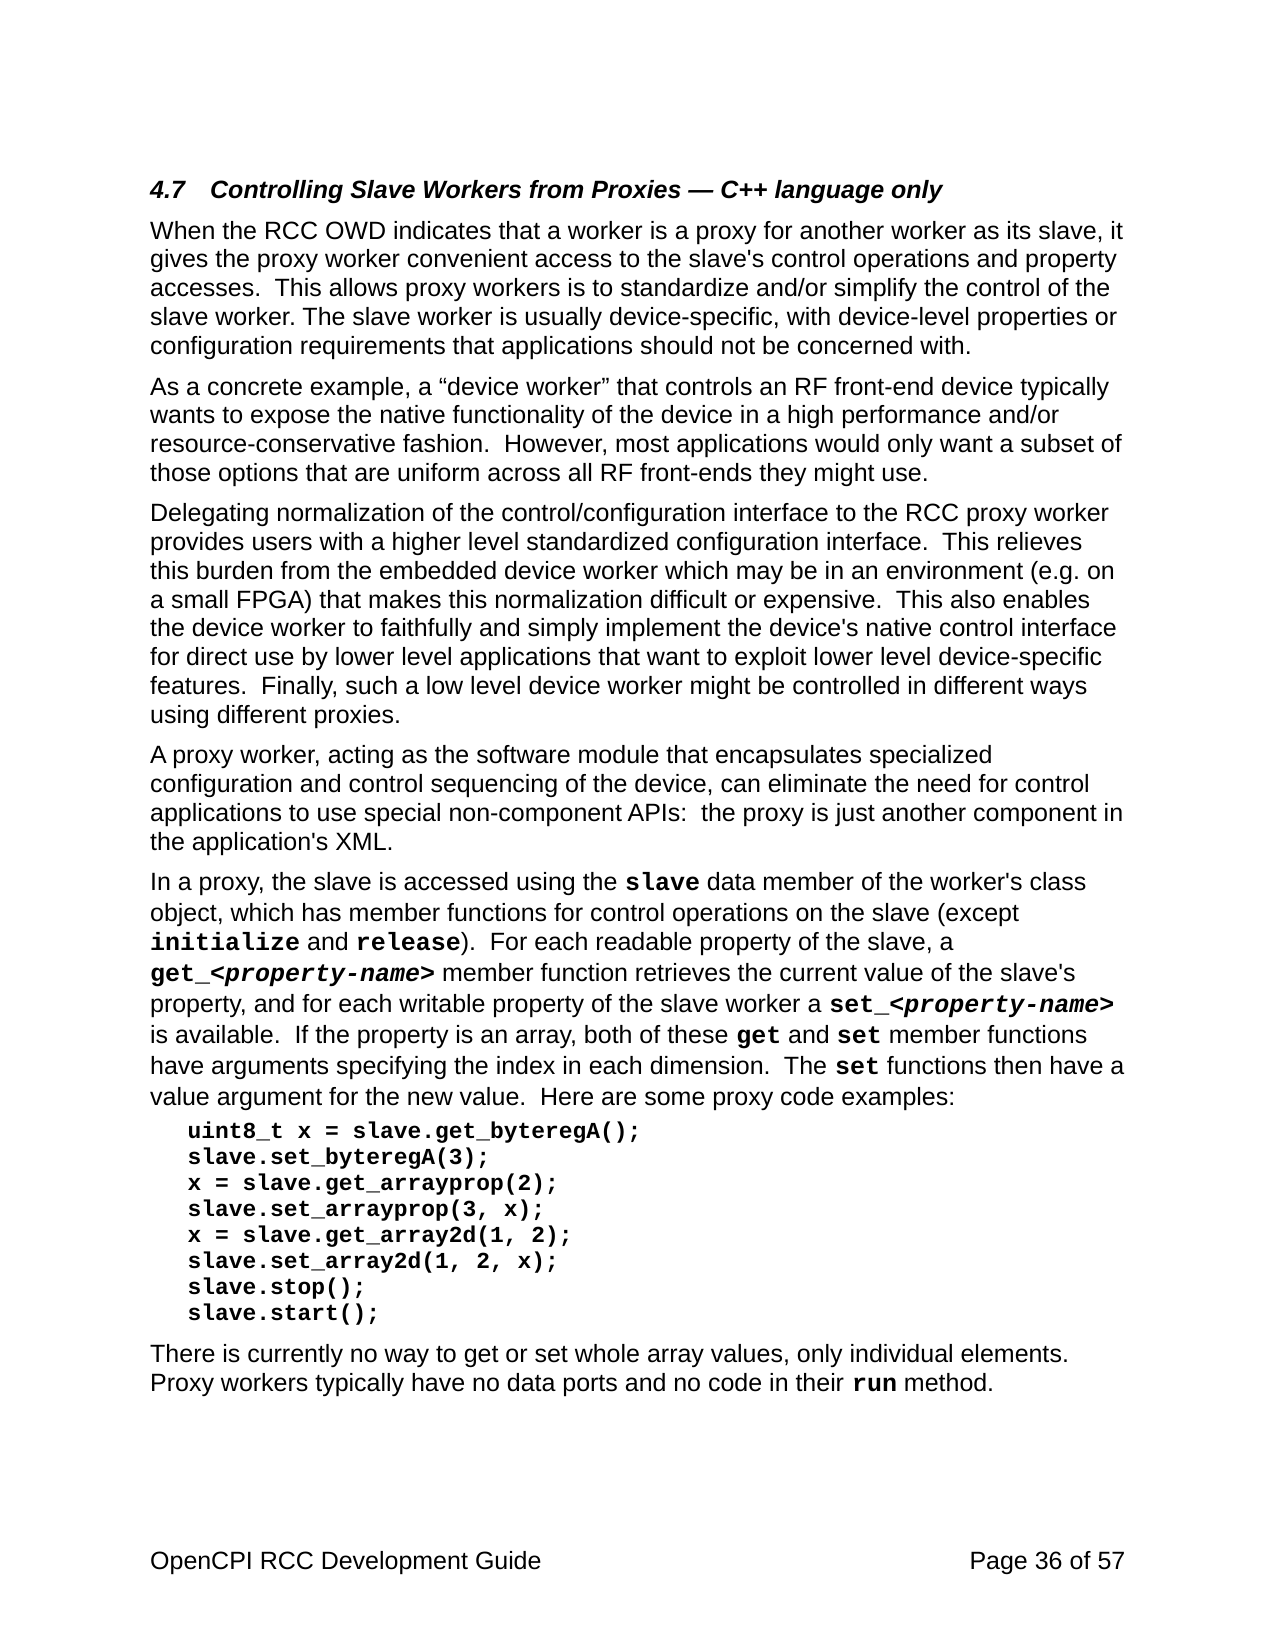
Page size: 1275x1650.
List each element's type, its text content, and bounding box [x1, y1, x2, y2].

text When the RCC OWD indicates that a worker is a proxy for another worker as its slave, it gives the proxy worker convenient access to the slave's control operations and property accesses. This allows proxy workers is to standardize and/or simplify the control of the slave worker. The slave worker is usually device-specific, with device-level properties or configuration requirements that applications should not be concerned with. [150, 216, 1125, 359]
text As a concrete example, a “device worker” that controls an RF front-end device typically wants to expose the native functionality of the device in a high performance and/or resource-conservative fashion. However, most applications would only want a subset of those options that are uniform across all RF front-ends they might use. [150, 371, 1125, 486]
text In a proxy, the slave is accessed using the slave data member of the worker's class object, which has member functions for control operations on the slave (except initialize and release). For each readable property of the slave, a get_<property-name> member function retrieves the current value of the slave's property, and for each writable property of the slave worker a set_<property-name> is available. If the property is an array, both of these get and set member functions have arguments specifying the index in each dimension. The set functions then have a value argument for the new value. Here are some proxy code examples: [150, 867, 1125, 1111]
subtitle Controlling Slave Workers from Proxies — C++ language only [150, 175, 1125, 204]
text uint8_t x = slave.get_byteregA(); slave.set_byteregA(3); x = slave.get_arrayprop(2); slave.set_arrayprop(3, x); x = slave.get_array2d(1, 2); slave.set_array2d(1, 2, x); slave.stop(); slave.start(); [187, 1119, 1125, 1327]
text Delegating normalization of the control/configuration interface to the RCC proxy worker provides users with a higher level standardized configuration interface. This relieves this burden from the embedded device worker which may be in an environment (e.g. on a small FPGA) that makes this normalization difficult or expensive. This also enables the device worker to faithfully and simply implement the device's native control interface for direct use by lower level applications that want to exploit lower level device-specific features. Finally, such a low level device worker might be controlled in different ways using different proxies. [150, 498, 1125, 728]
text There is currently no way to get or set whole array values, only individual elements. Proxy workers typically have no data ports and no code in their run method. [150, 1339, 1125, 1399]
text A proxy worker, acting as the software module that encapsulates specialized configuration and control sequencing of the device, can eliminate the need for control applications to use special non-component APIs: the proxy is just another component in the application's XML. [150, 740, 1125, 855]
